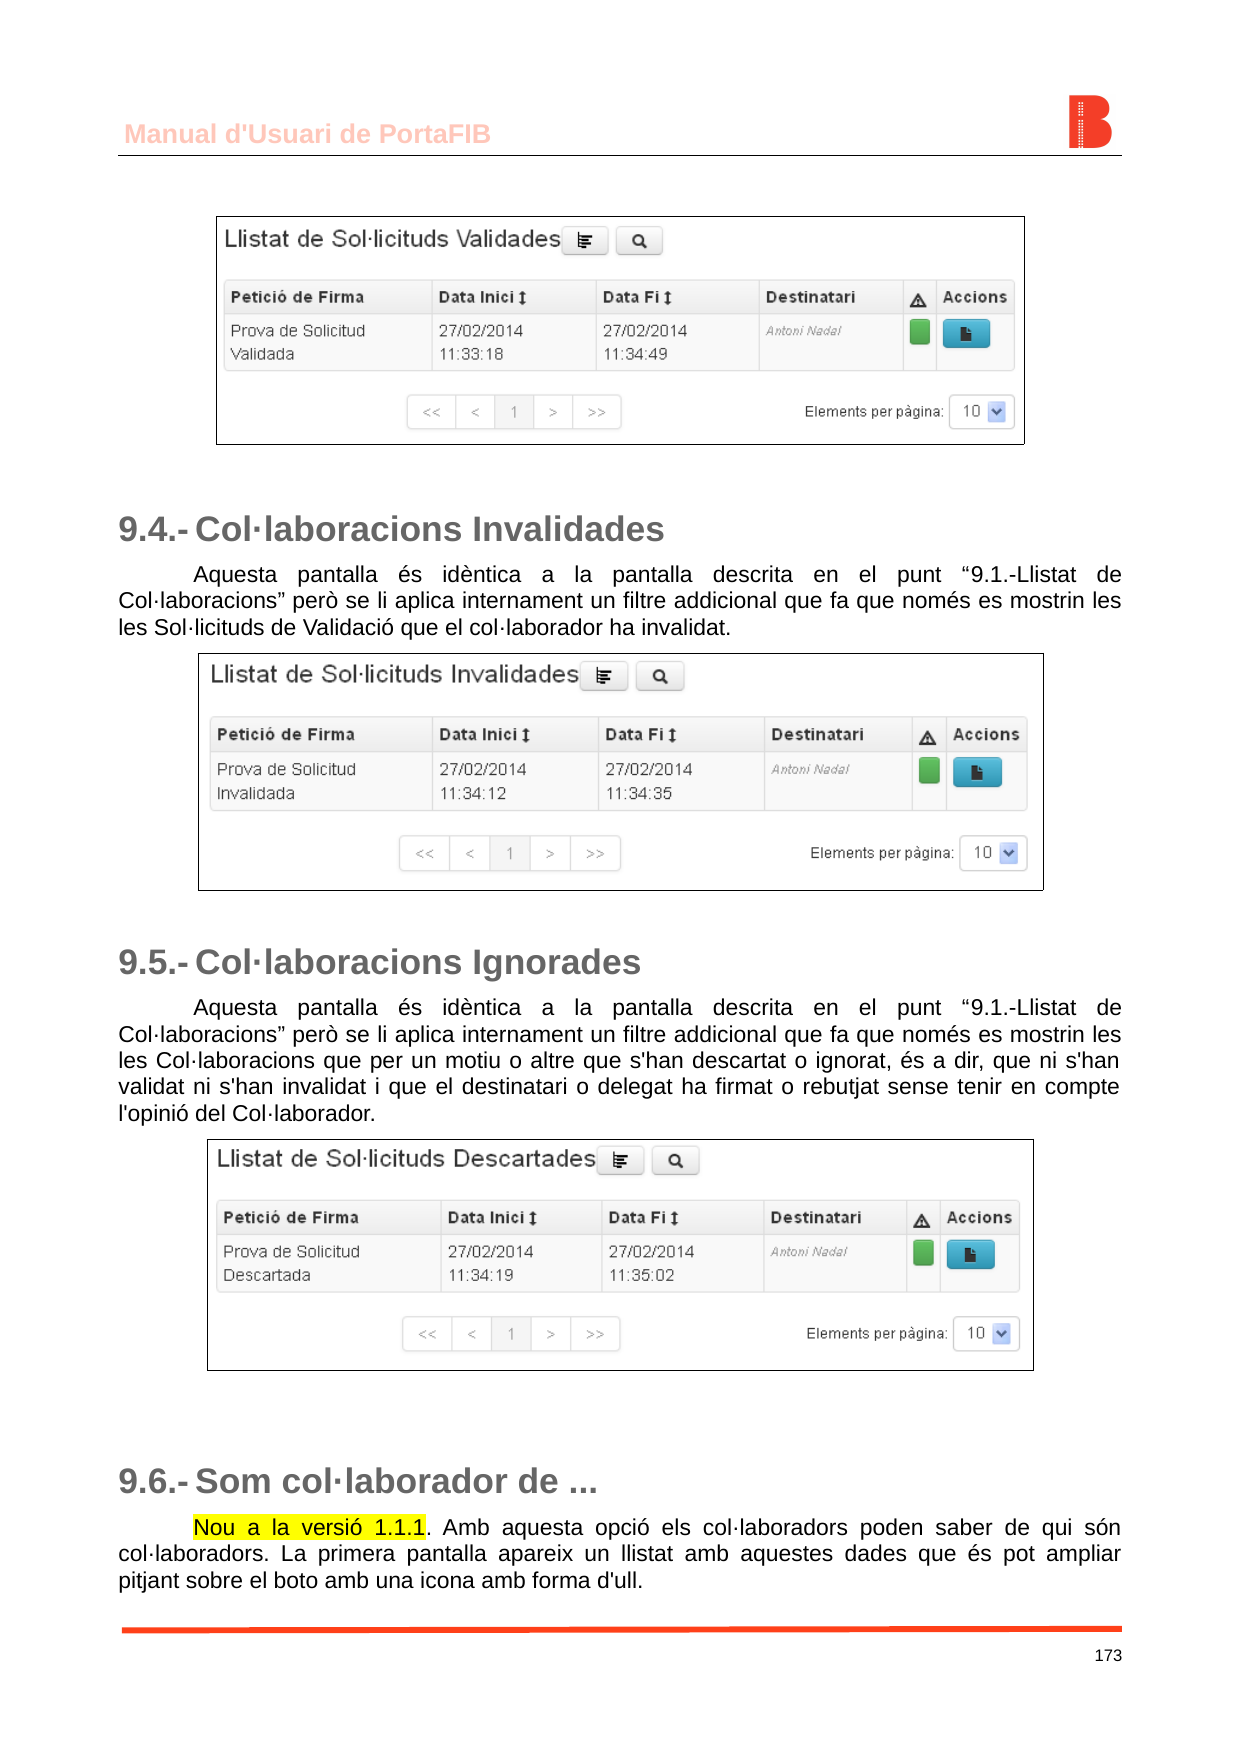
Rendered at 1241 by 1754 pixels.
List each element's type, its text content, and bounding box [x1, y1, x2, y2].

picture [219, 218, 1021, 441]
text Nou a la versió 1.1.1. Amb aquesta opció els col·laboradors poden saber de qui són col·laboradors. La primera pantalla apareix un llistat amb aquestes dades que és pot ampliar pitjant sobre el boto amb una icona amb forma d'ull. [118, 1514, 1122, 1593]
text Aquesta pantalla és idèntica a la pantalla descrita en el punt “9.1Llistat de Col·laboracions” però se li aplica internament un filtre addicional que fa que només es mostrin les les Sol·licituds de Validació que el col·laborador ha invalidat. [118, 561, 1122, 640]
picture [209, 1141, 1031, 1368]
text Aquesta pantalla és idèntica a la pantalla descrita en el punt “9.1Llistat de Col·laboracions” però se li aplica internament un filtre addicional que fa que només es mostrin les les Col·laboracions que per un motiu o altre que s'han descartat o ignorat, és a dir, que ni s'han validat ni s'han invalidat i que el destinatari o delegat ha firmat o rebutjat sense tenir en compte l'opinió del Col·laborador. [118, 994, 1122, 1126]
subtitle Col·laboracions Ignorades [118, 941, 1122, 982]
picture [1063, 94, 1117, 150]
subtitle Col·laboracions Invalidades [118, 508, 1122, 549]
subtitle Som col·laborador de ... [118, 1461, 1122, 1501]
picture [200, 655, 1040, 887]
